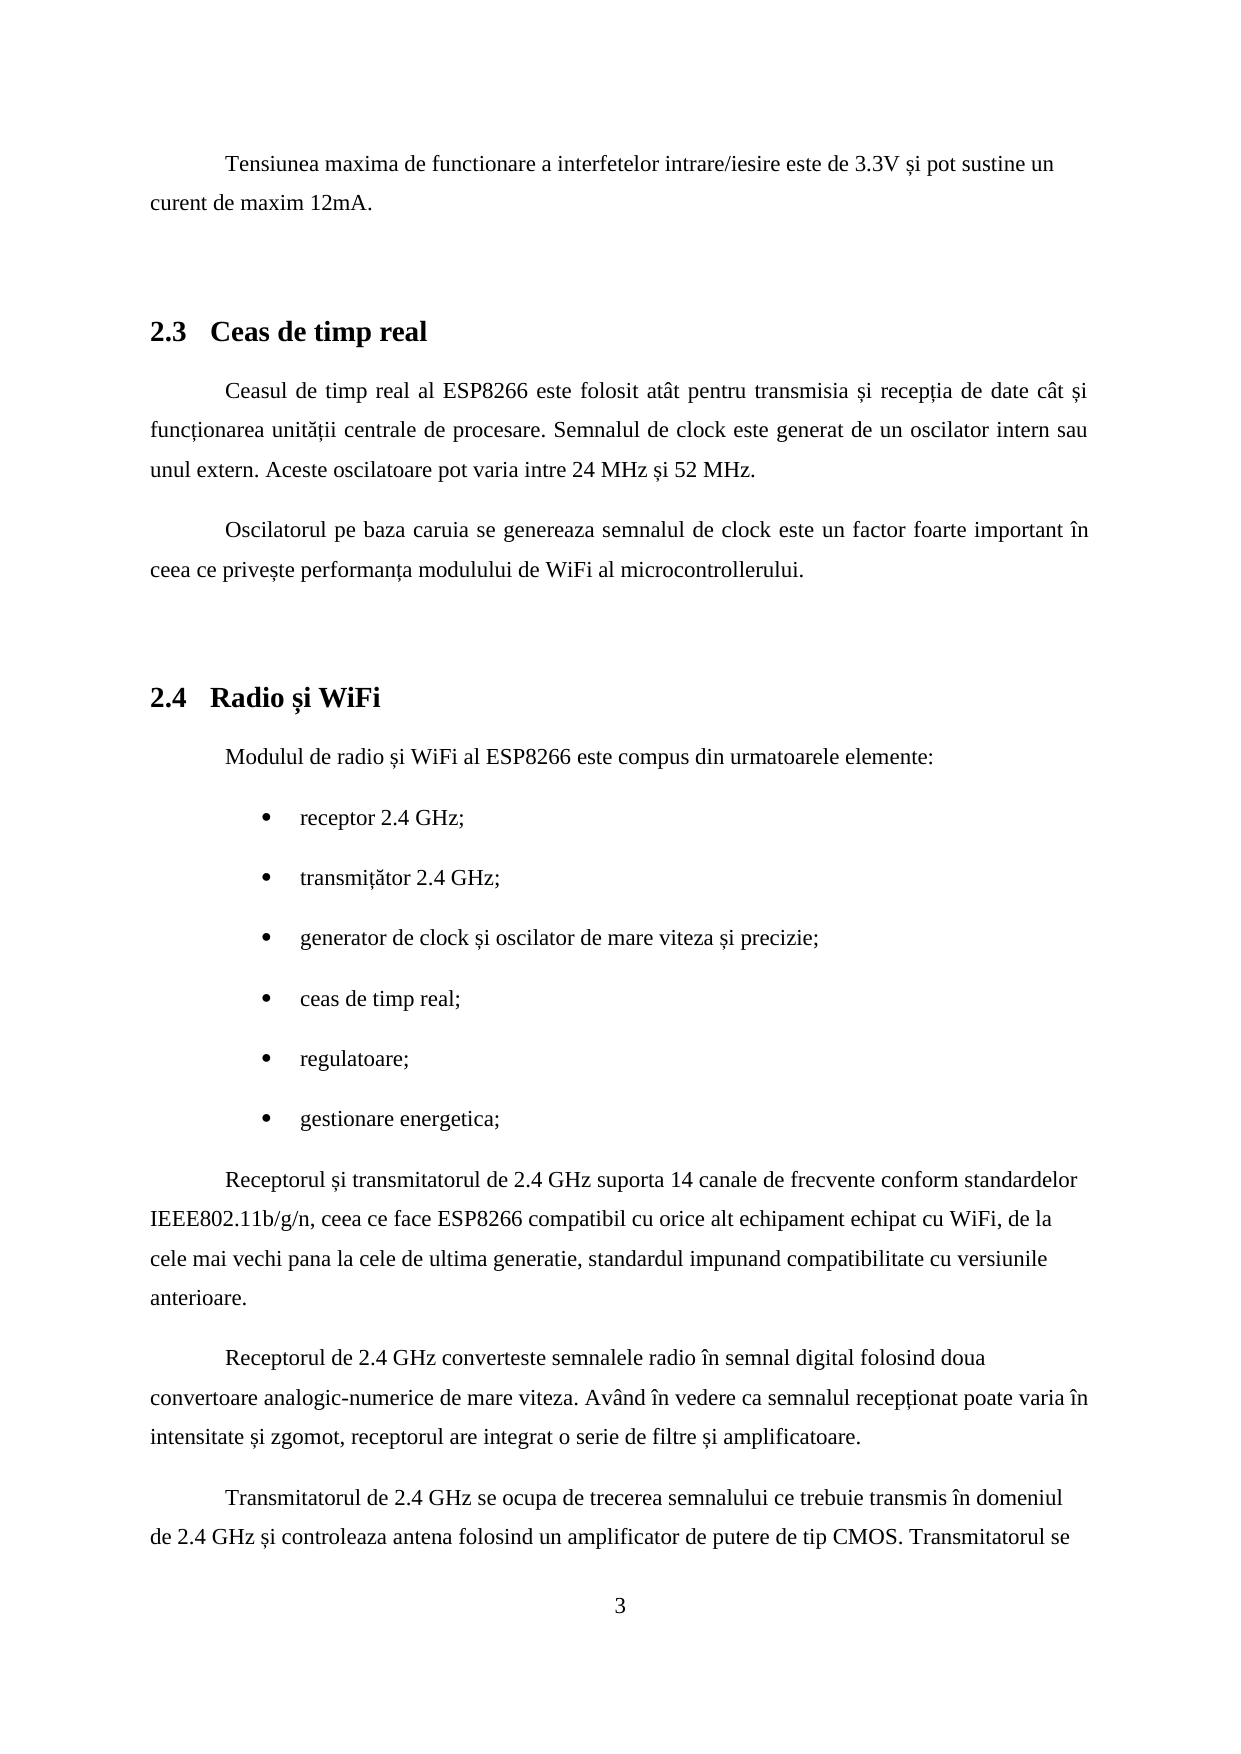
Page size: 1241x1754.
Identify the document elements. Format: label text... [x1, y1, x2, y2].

text Modulul de radio și WiFi al ESP8266 este compus din urmatoarele elemente: [150, 743, 1090, 770]
list receptor 2.4 GHz; [262, 804, 1090, 830]
list ceas de timp real; [262, 985, 1090, 1011]
text Tensiunea maxima de functionare a interfetelor intrare/iesire este de 3.3V și pot sustine un curent de maxim 12mA. [150, 150, 1090, 216]
list gestionare energetica; [262, 1105, 1090, 1132]
text Receptorul și transmitatorul de 2.4 GHz suporta 14 canale de frecvente conform standardelor IEEE802.11b/g/n, ceea ce face ESP8266 compatibil cu orice alt echipament echipat cu WiFi, de la cele mai vechi pana la cele de ultima generatie, standardul impunand compatibilitate cu versiunile anterioare. [150, 1166, 1090, 1310]
subtitle Radio și WiFi [150, 681, 1090, 714]
text Oscilatorul pe baza caruia se genereaza semnalul de clock este un factor foarte important în ceea ce privește performanța modulului de WiFi al microcontrollerului. [150, 516, 1090, 582]
text Ceasul de timp real al ESP8266 este folosit atât pentru transmisia și recepția de date cât și funcționarea unității centrale de procesare. Semnalul de clock este generat de un oscilator intern sau unul extern. Aceste oscilatoare pot varia intre 24 MHz și 52 MHz. [150, 377, 1090, 482]
list regulatoare; [262, 1045, 1090, 1071]
list transmițător 2.4 GHz; [262, 864, 1090, 890]
list generator de clock și oscilator de mare viteza și precizie; [262, 924, 1090, 951]
text Transmitatorul de 2.4 GHz se ocupa de trecerea semnalului ce trebuie transmis în domeniul de 2.4 GHz și controleaza antena folosind un amplificator de putere de tip CMOS. Transmitatorul se [150, 1484, 1090, 1549]
text Receptorul de 2.4 GHz converteste semnalele radio în semnal digital folosind doua convertoare analogic-numerice de mare viteza. Având în vedere ca semnalul recepționat poate varia în intensitate și zgomot, receptorul are integrat o serie de filtre și amplificatoare. [150, 1344, 1090, 1450]
subtitle Ceas de timp real [150, 314, 1090, 348]
